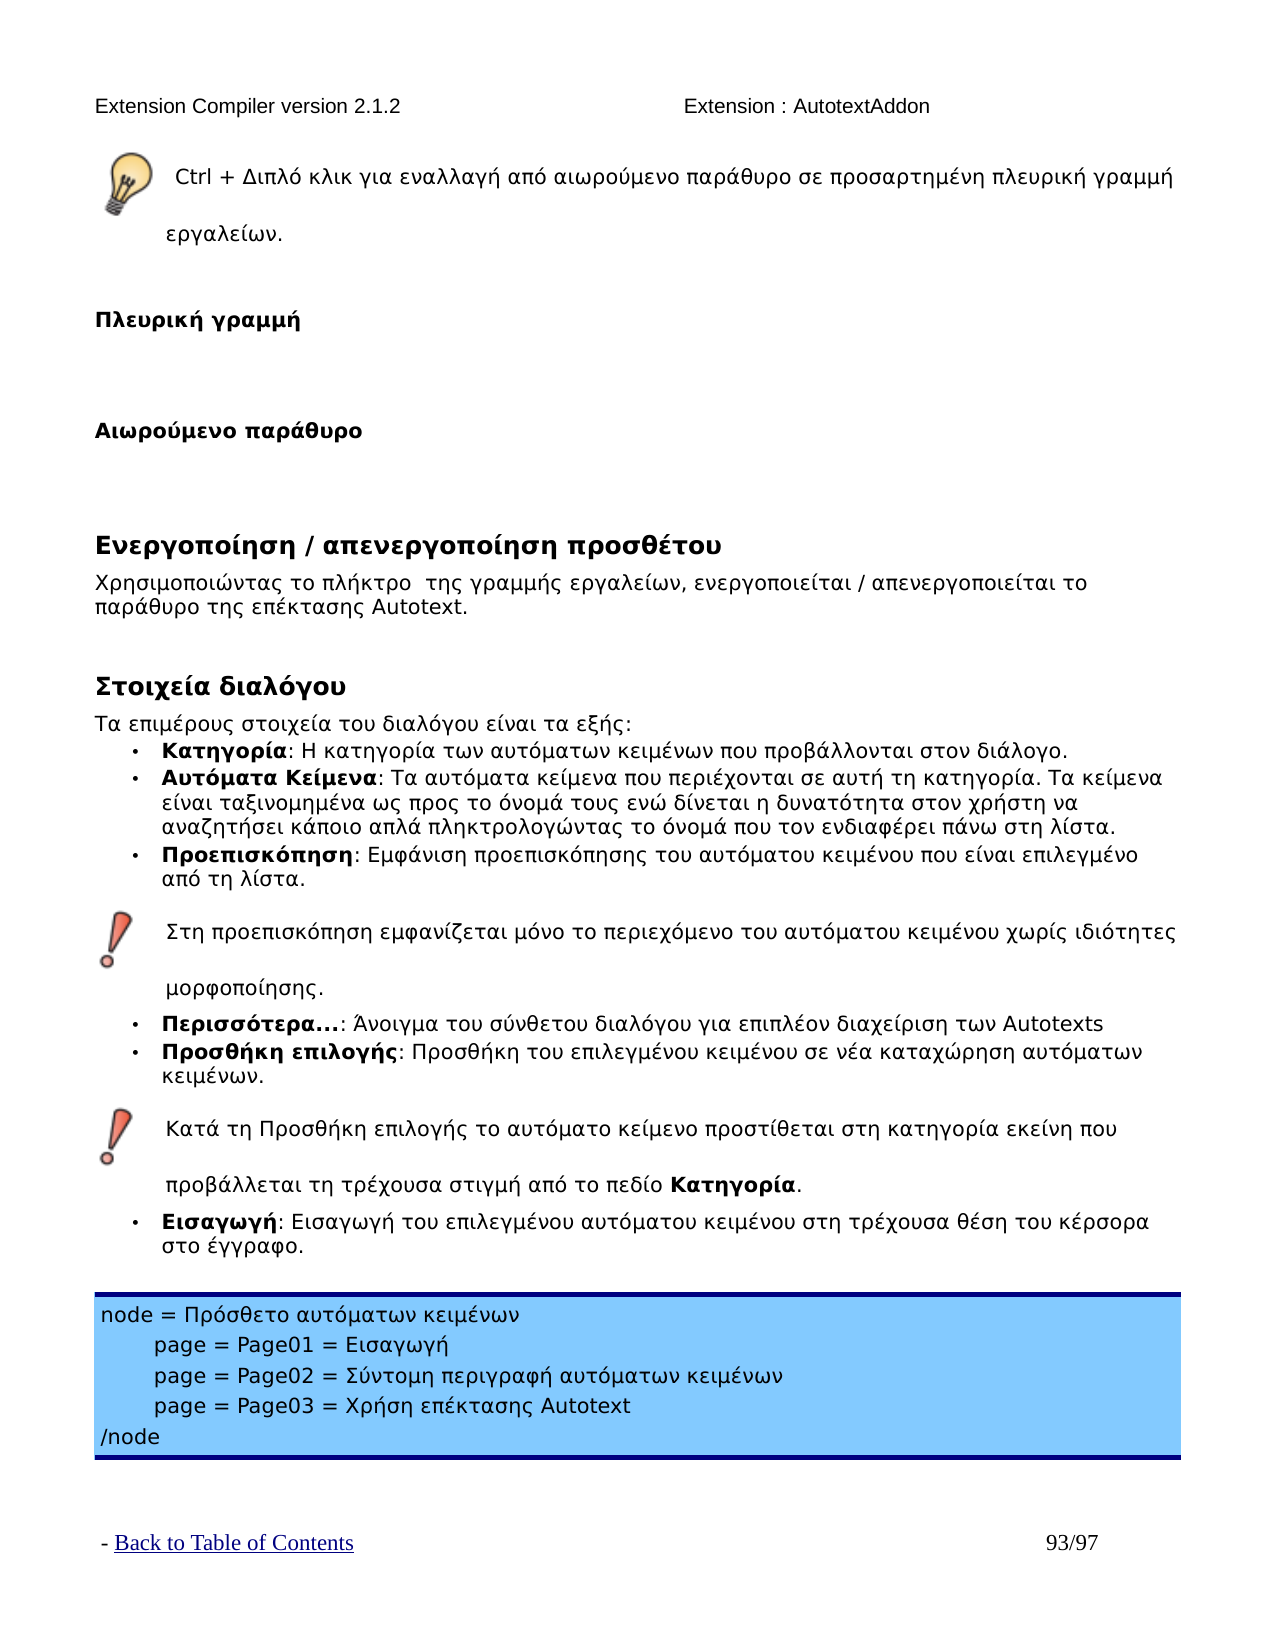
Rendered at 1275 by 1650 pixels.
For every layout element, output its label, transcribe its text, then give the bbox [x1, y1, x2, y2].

list Αυτόματα Κείμενα: Τα αυτόματα κείμενα που περιέχονται σε αυτή τη κατηγορία. Τα κείμενα είναι ταξινομημένα ως προς το όνομά τους ενώ δίνεται η δυνατότητα στον χρήστη να αναζητήσει κάποιο απλά πληκτρολογώντας το όνομά που τον ενδιαφέρει πάνω στη λίστα. [132, 766, 1181, 840]
picture [95, 148, 163, 221]
text Στοιχεία διαλόγου [94, 672, 1181, 701]
list Εισαγωγή: Εισαγωγή του επιλεγμένου αυτόματου κειμένου στη τρέχουσα θέση του κέρσορα στο έγγραφο. [132, 1209, 1181, 1258]
text Τα επιμέρους στοιχεία του διαλόγου είναι τα εξής: [94, 711, 1181, 736]
text /node [94, 1413, 1181, 1460]
list Στη προεπισκόπηση εμφανίζεται μόνο το περιεχόμενο του αυτόματου κειμένου χωρίς ιδιότητες μορφοποίησης. [94, 903, 1181, 1001]
list Προεπισκόπηση: Εμφάνιση προεπισκόπησης του αυτόματου κειμένου που είναι επιλεγμένο από τη λίστα. [132, 843, 1181, 892]
list Περισσότερα...: Άνοιγμα του σύνθετου διαλόγου για επιπλέον διαχείριση των Autotexts [132, 1012, 1181, 1037]
text Πλευρική γραμμή [94, 308, 1181, 332]
list Κατά τη Προσθήκη επιλογής το αυτόματο κείμενο προστίθεται στη κατηγορία εκείνη που προβάλλεται τη τρέχουσα στιγμή από το πεδίο Κατηγορία. [94, 1101, 1181, 1198]
picture [95, 1101, 138, 1173]
text Ενεργοποίηση / απενεργοποίηση προσθέτου [94, 531, 1181, 560]
text page = Page02 = Σύντομη περιγραφή αυτόματων κειμένων [94, 1353, 1181, 1383]
text Αιωρούμενο παράθυρο [94, 419, 1181, 444]
list Προσθήκη επιλογής: Προσθήκη του επιλεγμένου κειμένου σε νέα καταχώρηση αυτόματων κειμένων. [132, 1040, 1181, 1089]
list Ctrl + Διπλό κλικ για εναλλαγή από αιωρούμενο παράθυρο σε προσαρτημένη πλευρική γραμμή εργαλείων. [94, 147, 1181, 247]
list Κατηγορία: Η κατηγορία των αυτόματων κειμένων που προβάλλονται στον διάλογο. [132, 739, 1181, 763]
text node = Πρόσθετο αυτόματων κειμένων [94, 1293, 1181, 1322]
text page = Page01 = Εισαγωγή [94, 1322, 1181, 1353]
text page = Page03 = Χρήση επέκτασης Autotext [94, 1383, 1181, 1413]
picture [95, 904, 138, 976]
text Χρησιμοποιώντας το πλήκτρο της γραμμής εργαλείων, ενεργοποιείται / απενεργοποιείται το παράθυρο της επέκτασης Autotext. [94, 571, 1181, 620]
